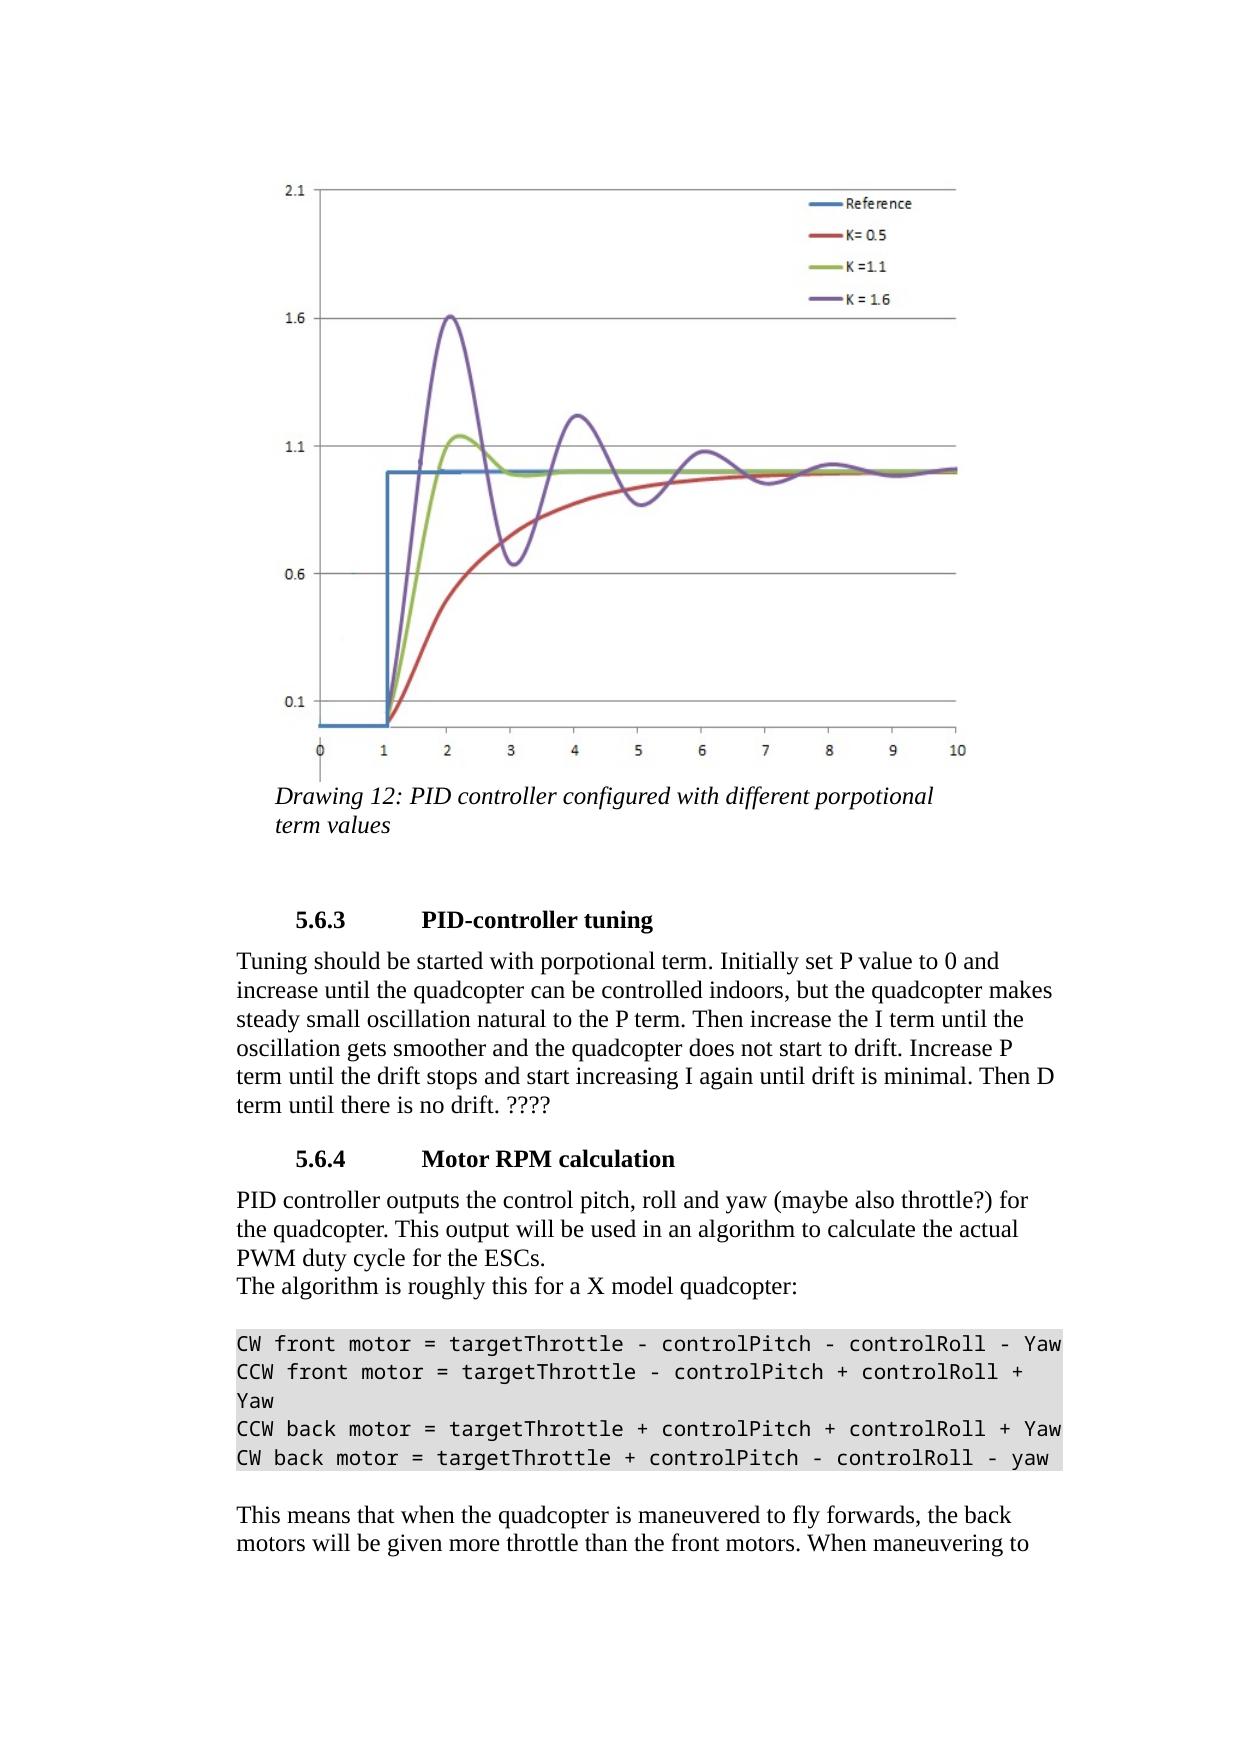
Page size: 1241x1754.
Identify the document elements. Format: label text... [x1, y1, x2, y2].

picture [274, 180, 984, 782]
text The algorithm is roughly this for a X model quadcopter: [236, 1271, 1063, 1300]
subtitle Motor RPM calculation [295, 1144, 1063, 1173]
subtitle PID-controller tuning [295, 905, 1063, 934]
text This means that when the quadcopter is maneuvered to fly forwards, the back motors will be given more throttle than the front motors. When maneuvering to [236, 1500, 1063, 1557]
text Tuning should be started with porpotional term. Initially set P value to 0 and increase until the quadcopter can be controlled indoors, but the quadcopter makes steady small oscillation natural to the P term. Then increase the I term until the oscillation gets smoother and the quadcopter does not start to drift. Increase P term until the drift stops and start increasing I again until drift is minimal. Then D term until there is no drift. ???? [236, 946, 1063, 1119]
text Drawing 12: PID controller configured with different porpotional term values [275, 782, 983, 839]
text PID controller outputs the control pitch, roll and yaw (maybe also throttle?) for the quadcopter. This output will be used in an algorithm to calculate the actual PWM duty cycle for the ESCs. [236, 1185, 1063, 1271]
text CW front motor = targetThrottle - controlPitch - controlRoll - Yaw CCW front motor = targetThrottle - controlPitch + controlRoll + Yaw CCW back motor = targetThrottle + controlPitch + controlRoll + Yaw CW back motor = targetThrottle + controlPitch - controlRoll - yaw [236, 1329, 1063, 1471]
